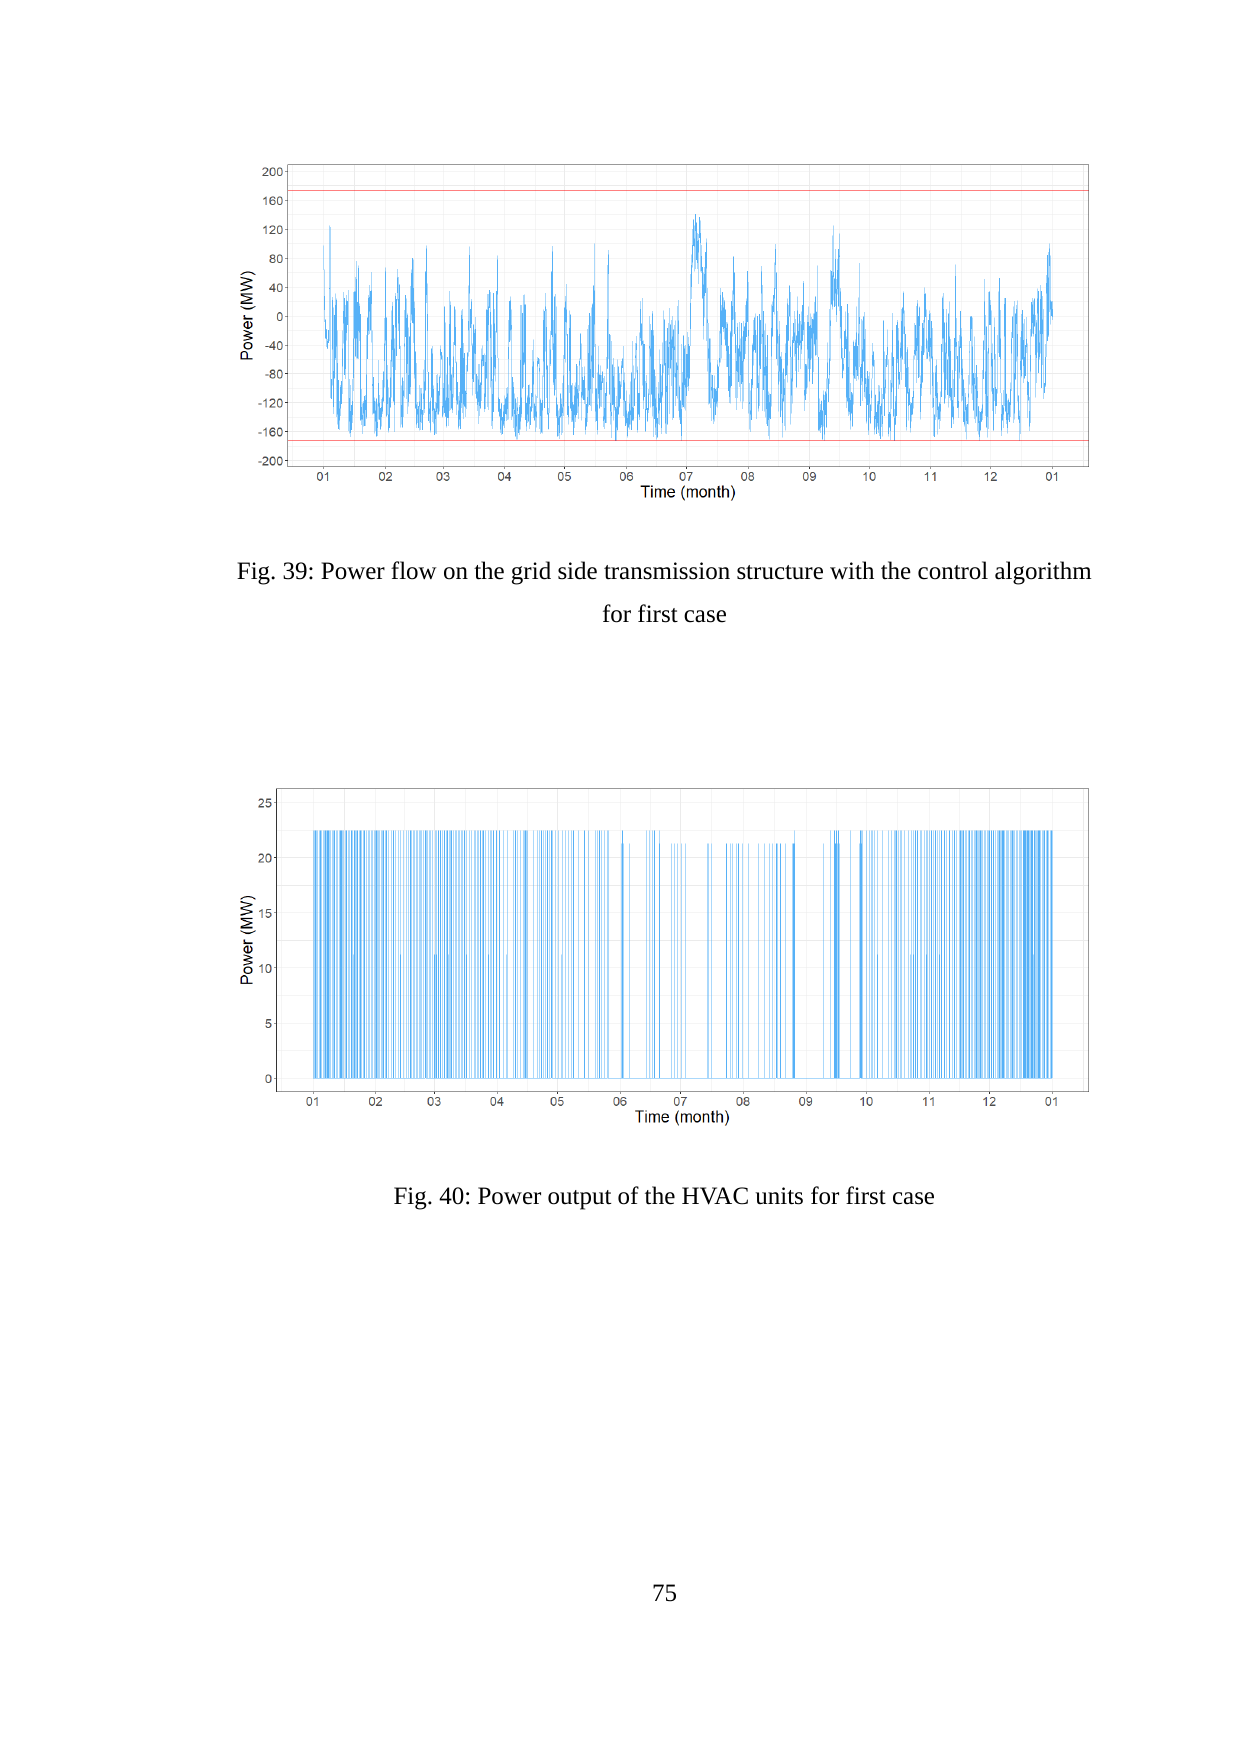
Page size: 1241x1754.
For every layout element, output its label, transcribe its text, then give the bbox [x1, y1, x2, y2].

picture [236, 784, 1093, 1128]
text Fig. 40: Power output of the HVAC units for first case [236, 1181, 1093, 1210]
picture [236, 160, 1093, 503]
text Fig. 39: Power flow on the grid side transmission structure with the control algorithm for first case [236, 556, 1093, 628]
